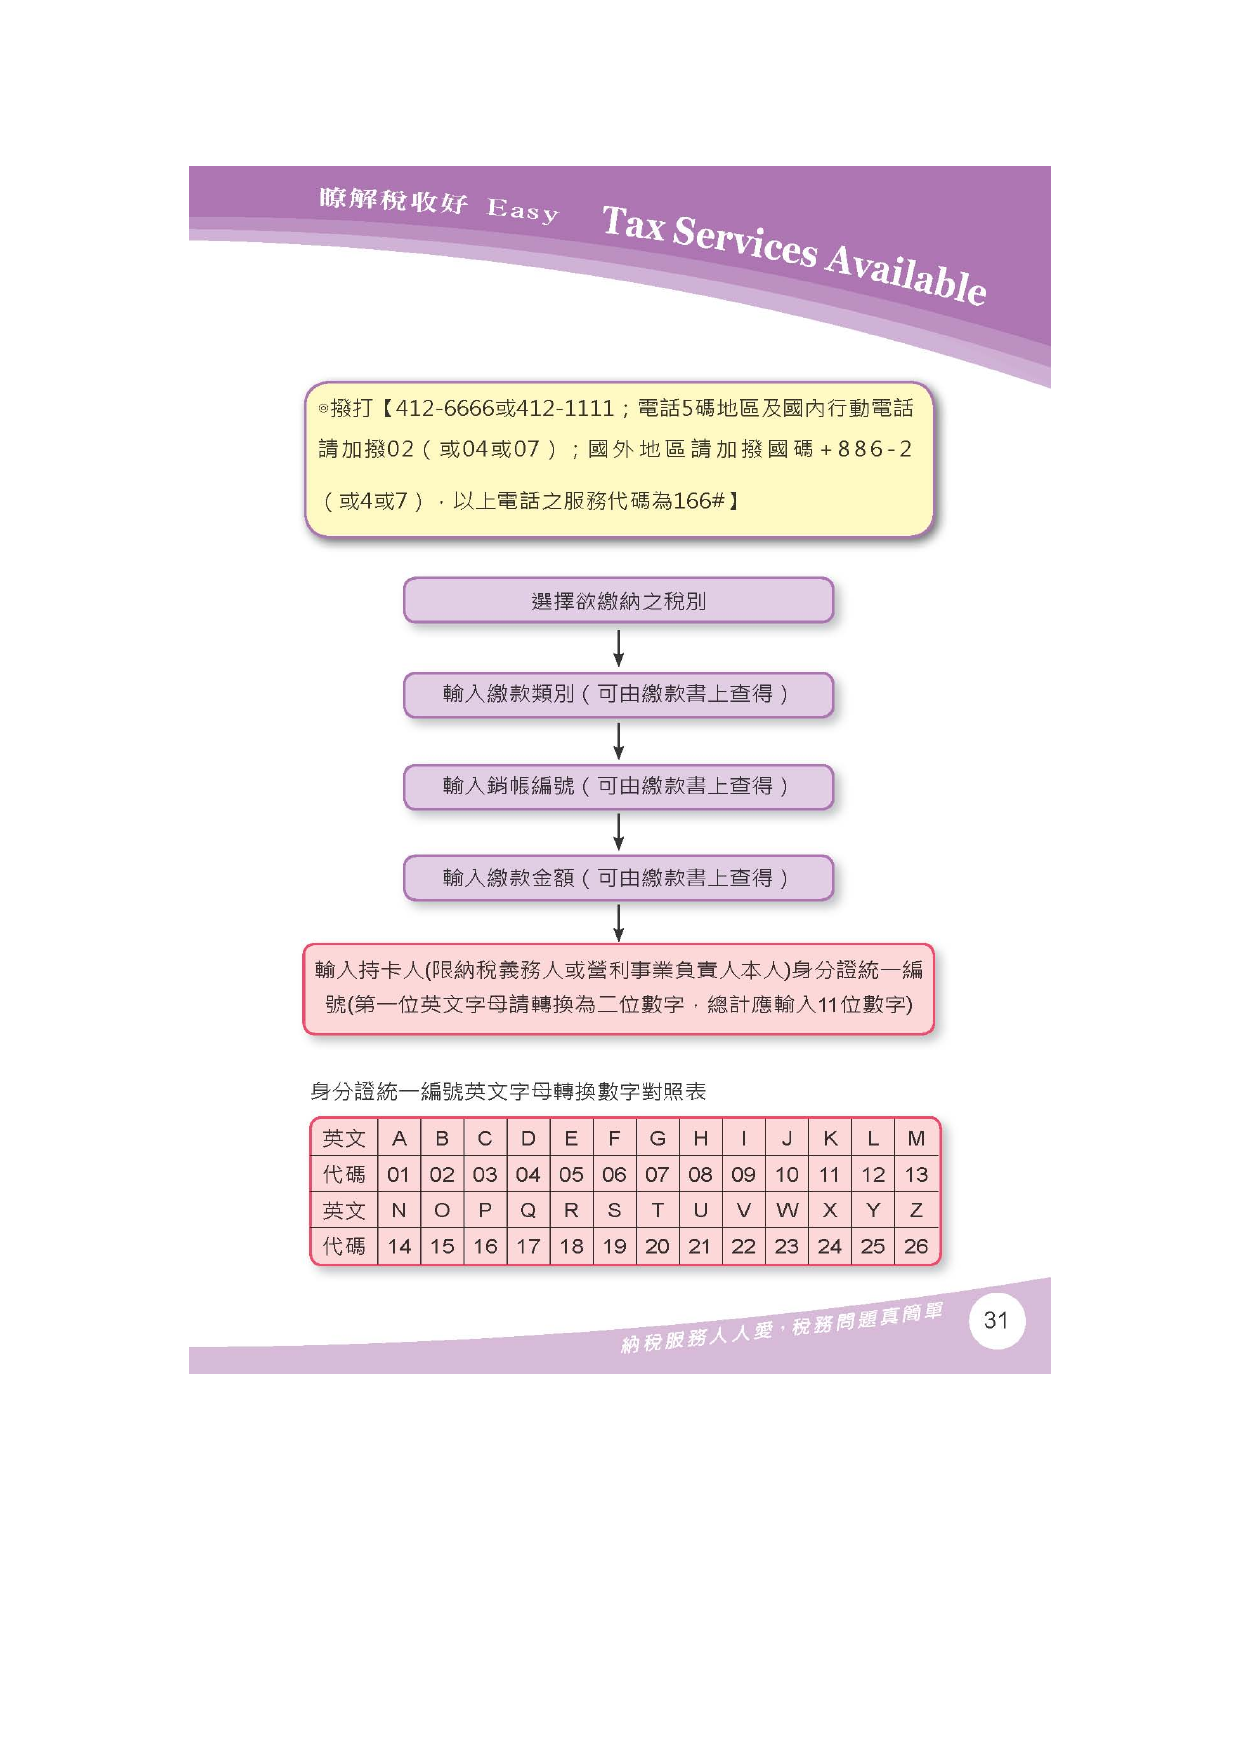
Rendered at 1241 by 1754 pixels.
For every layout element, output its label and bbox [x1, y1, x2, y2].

picture [189, 166, 1051, 1374]
